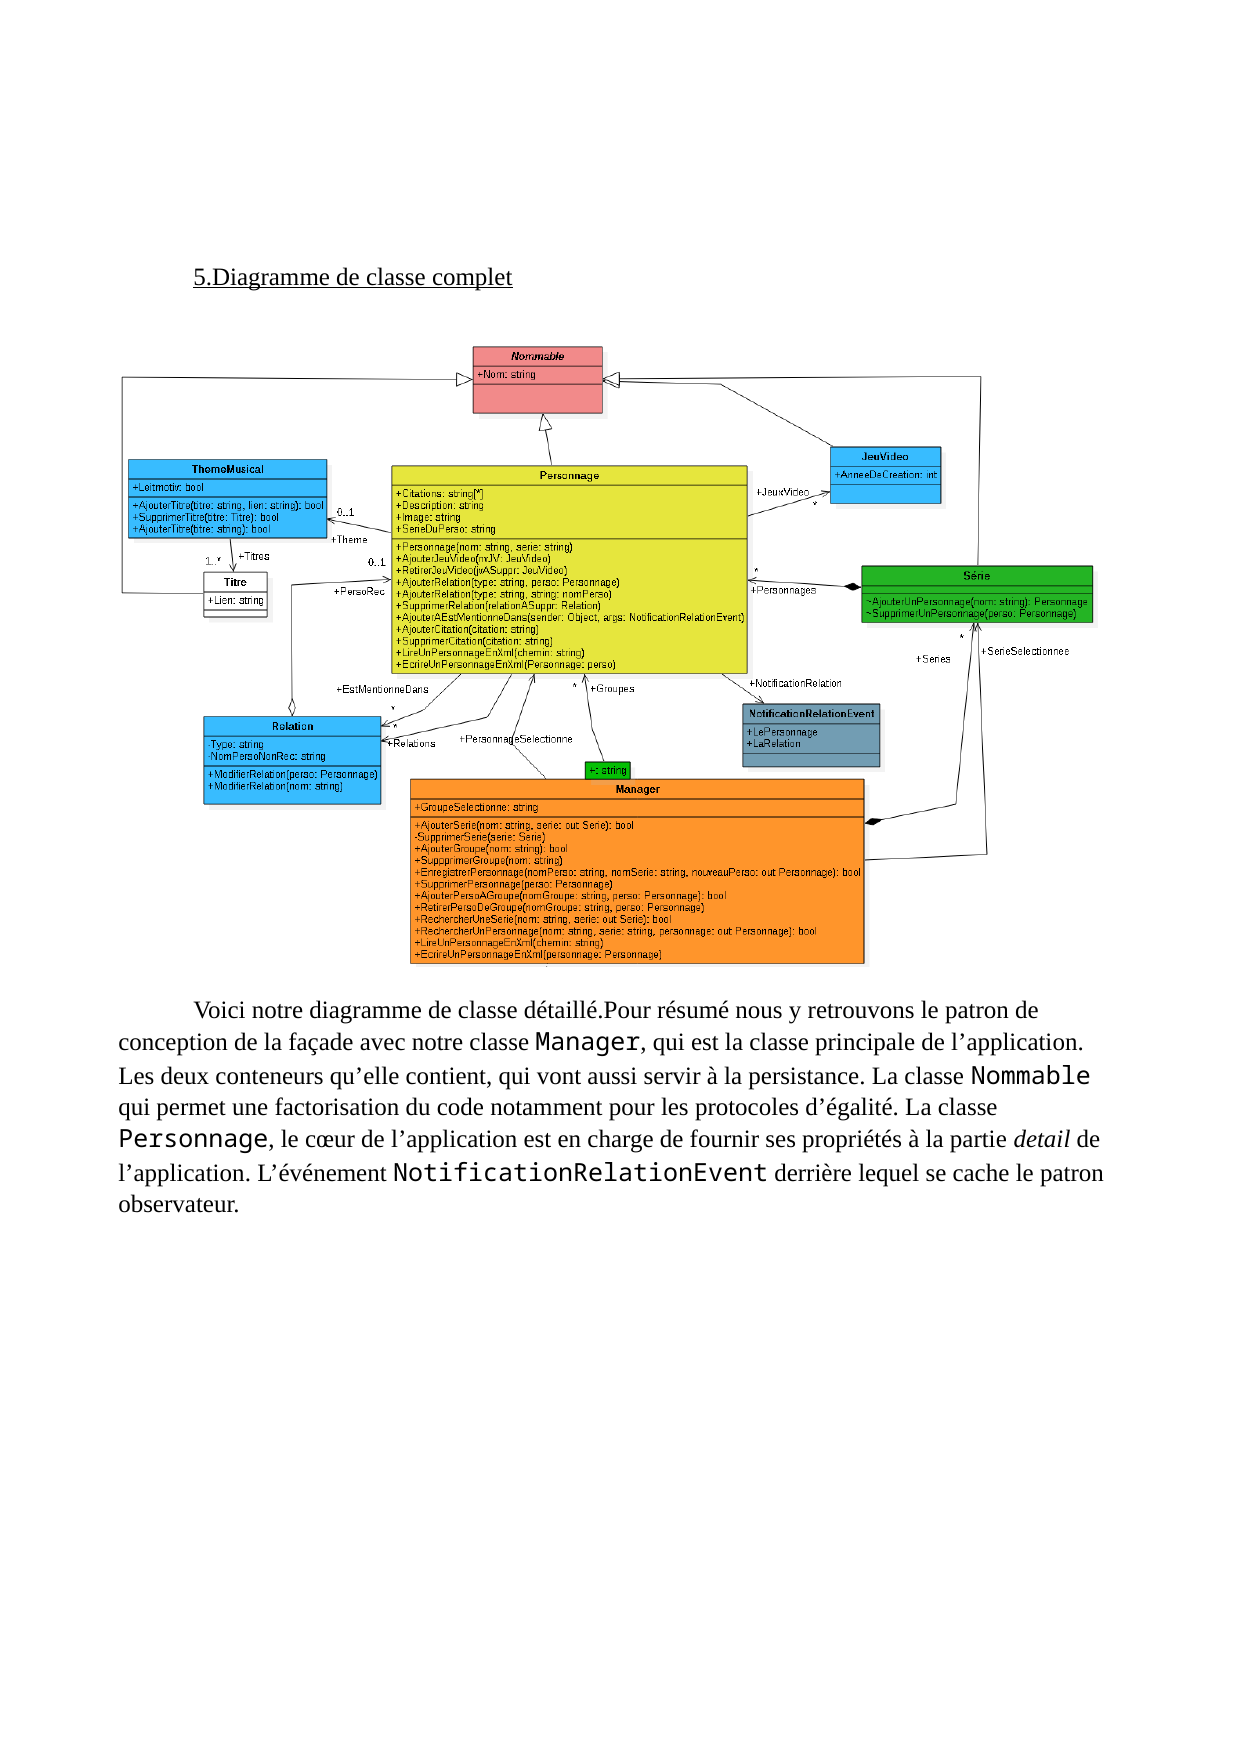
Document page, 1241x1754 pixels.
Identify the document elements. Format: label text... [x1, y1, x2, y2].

text Voici notre diagramme de classe détaillé.Pour résumé nous y retrouvons le patron de conception de la façade avec notre classe Manager, qui est la classe principale de l’application. Les deux conteneurs qu’elle contient, qui vont aussi servir à la persistance. La classe Nommable qui permet une factorisation du code notamment pour les protocoles d’égalité. La classe Personnage, le cœur de l’application est en charge de fournir ses propriétés à la partie detail de l’application. L’événement NotificationRelationEvent derrière lequel se cache le patron observateur. [118, 995, 1122, 1218]
text 5.Diagramme de classe complet [118, 262, 1122, 291]
picture [107, 311, 1112, 967]
